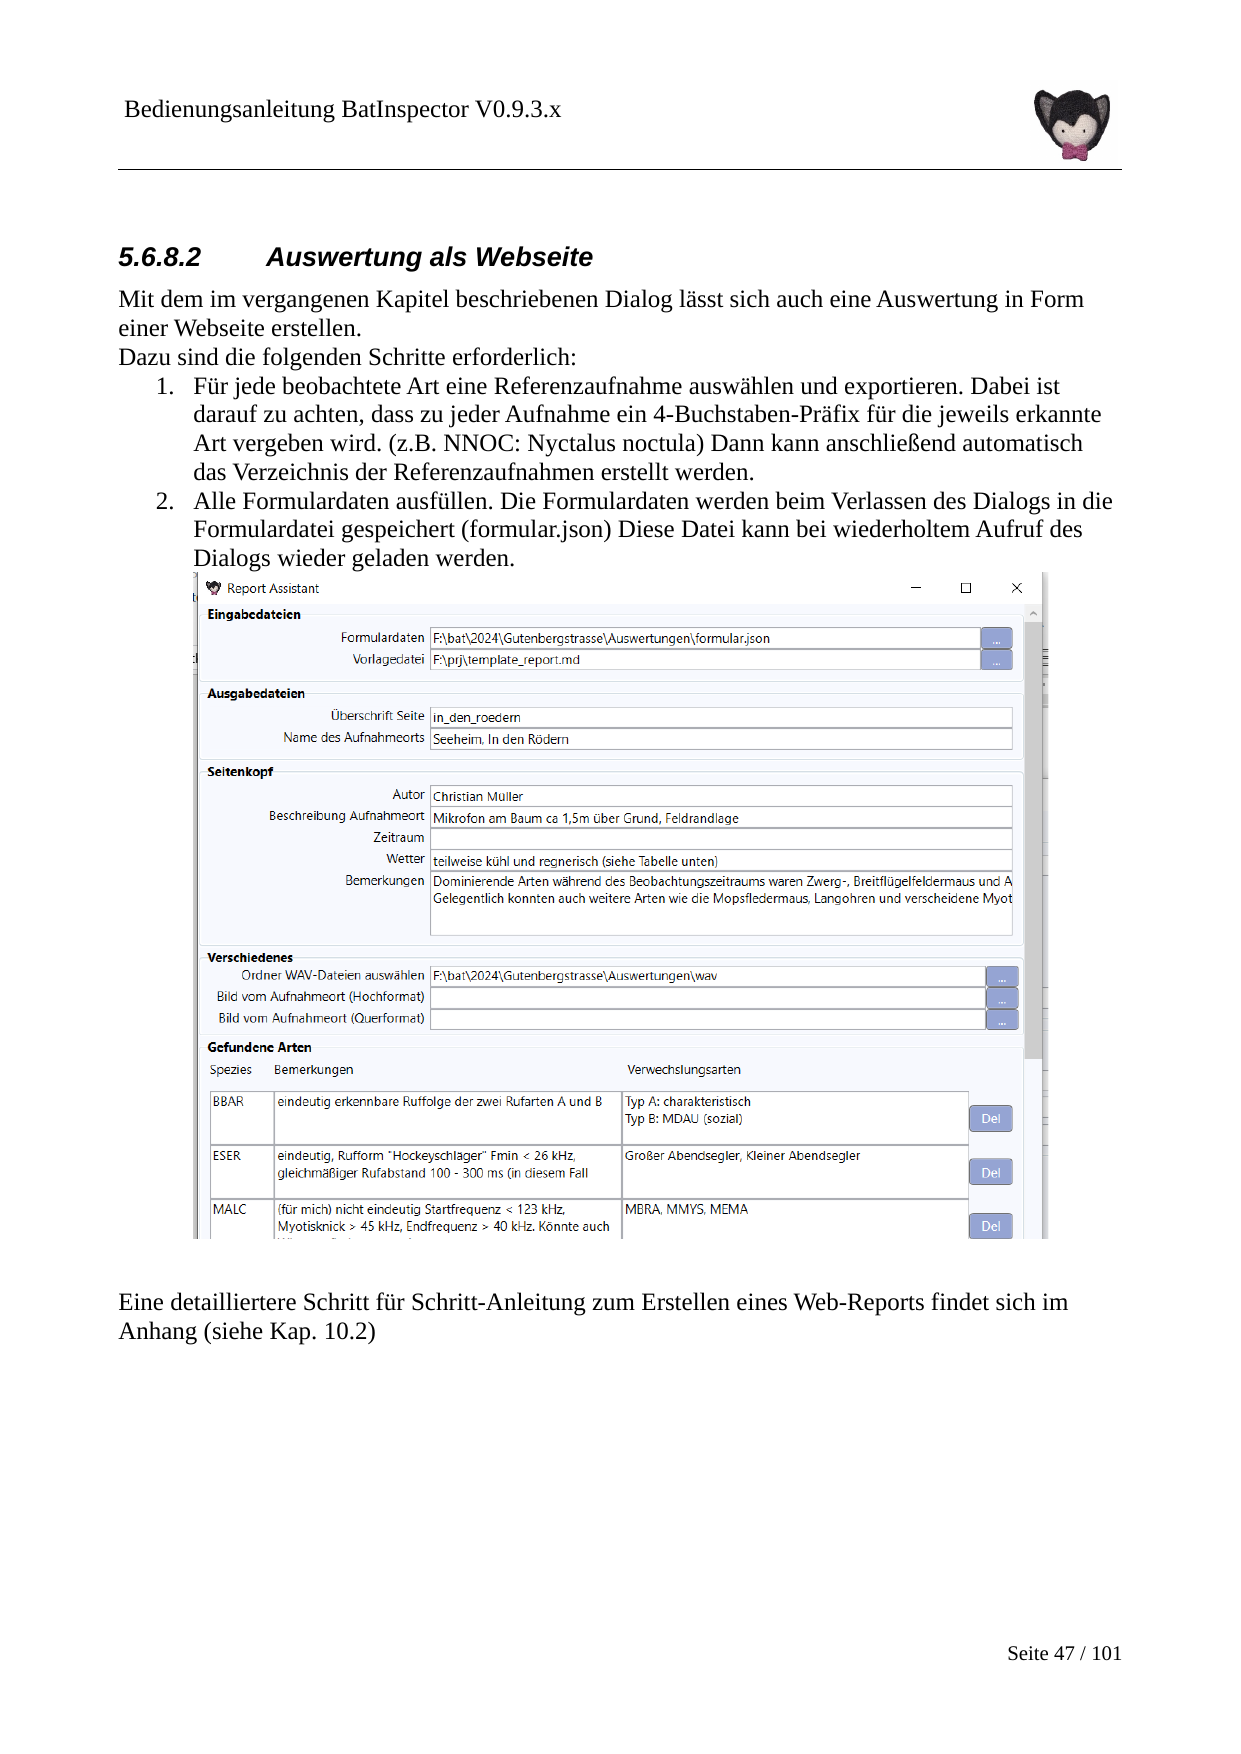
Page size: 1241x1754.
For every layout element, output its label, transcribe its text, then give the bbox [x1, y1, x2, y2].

text Dazu sind die folgenden Schritte erforderlich: [118, 342, 1122, 371]
list Für jede beobachtete Art eine Referenzaufnahme auswählen und exportieren. Dabei ist darauf zu achten, dass zu jeder Aufnahme ein 4-Buchstaben-Präfix für die jeweils erkannte Art vergeben wird. (z.B. NNOC: Nyctalus noctula) Dann kann anschließend automatisch das Verzeichnis der Referenzaufnahmen erstellt werden. [156, 371, 1122, 486]
text Eine detailliertere Schritt für Schritt-Anleitung zum Erstellen eines Web-Reports findet sich im Anhang (siehe Kap. 10.2) [118, 1287, 1122, 1345]
text Mit dem im vergangenen Kapitel beschriebenen Dialog lässt sich auch eine Auswertung in Form einer Webseite erstellen. [118, 284, 1122, 342]
picture [1030, 80, 1119, 169]
subtitle Auswertung als Webseite [118, 241, 1122, 272]
picture [193, 572, 1049, 1239]
list Alle Formulardaten ausfüllen. Die Formulardaten werden beim Verlassen des Dialogs in die Formulardatei gespeichert (formular.json) Diese Datei kann bei wiederholtem Aufruf des Dialogs wieder geladen werden. [156, 486, 1122, 1258]
